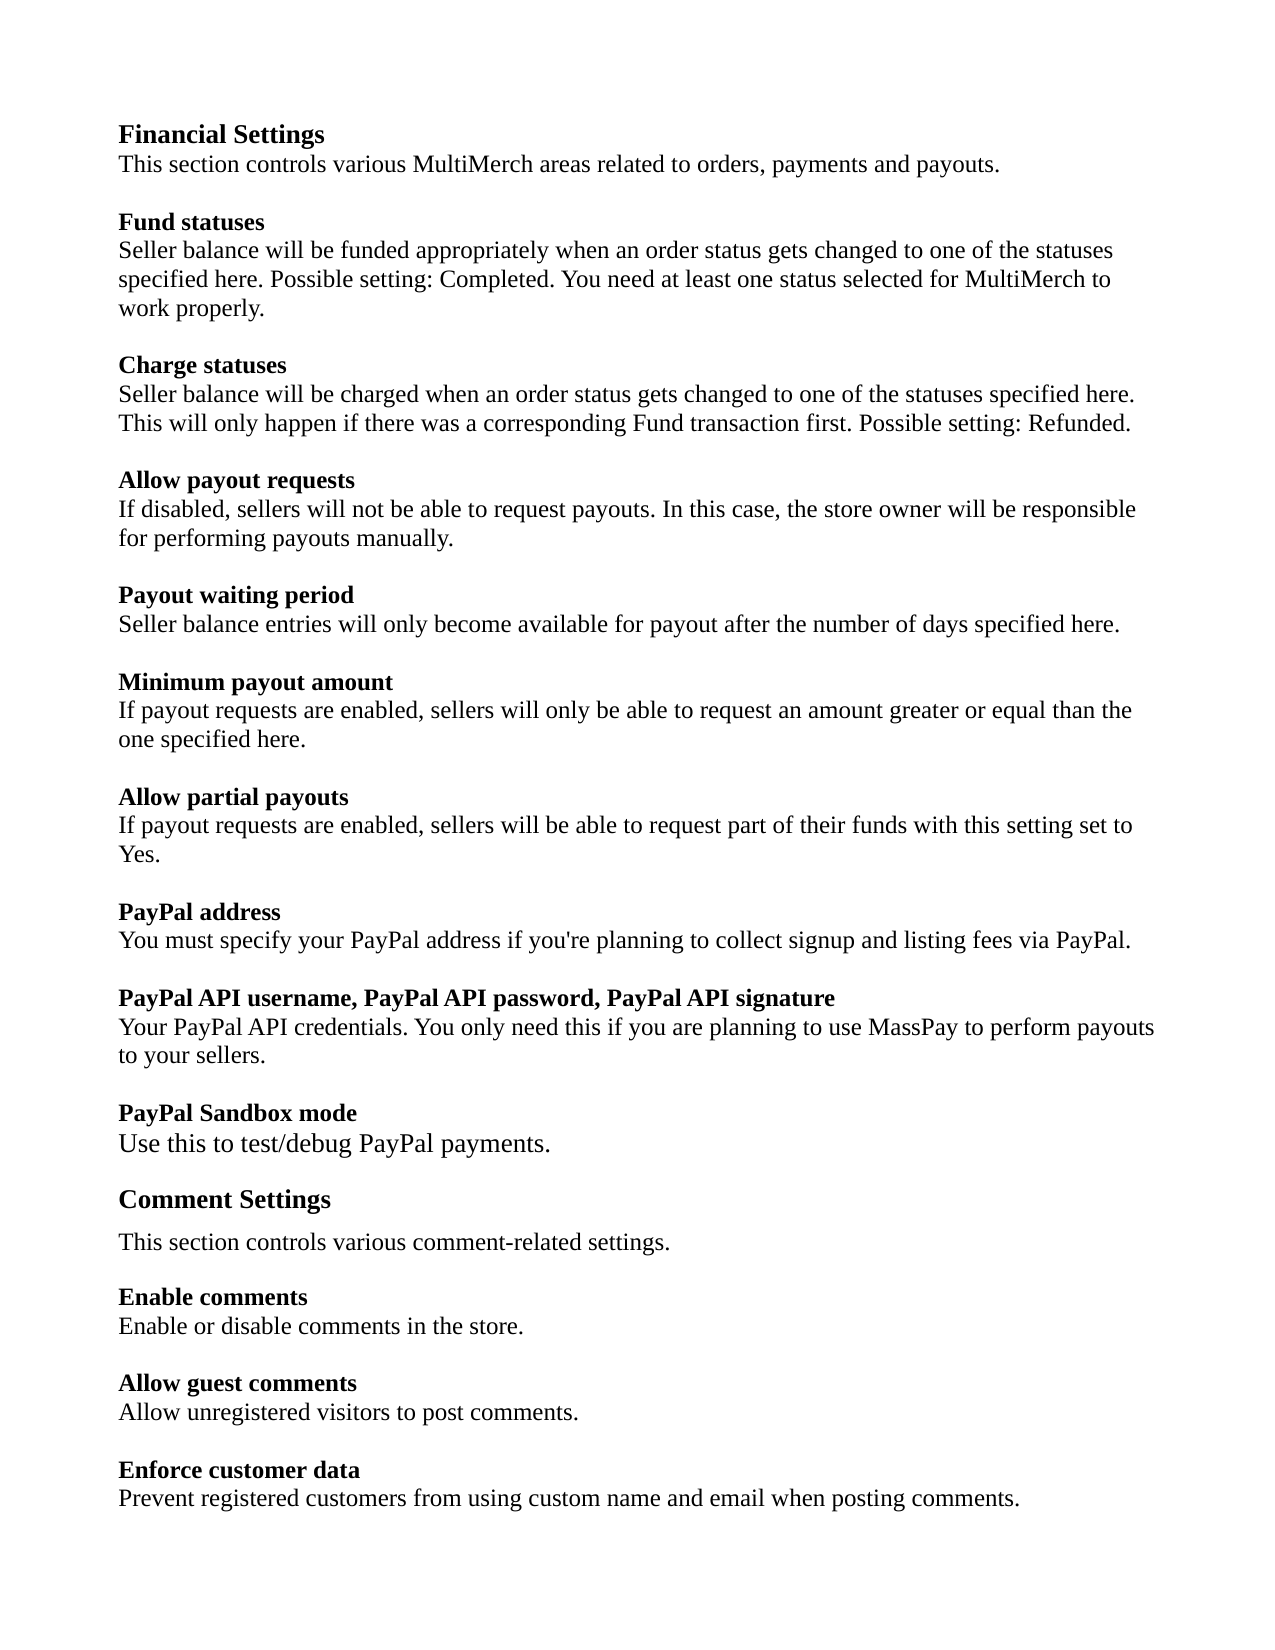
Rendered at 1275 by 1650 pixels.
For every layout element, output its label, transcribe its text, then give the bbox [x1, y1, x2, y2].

text Seller balance will be funded appropriately when an order status gets changed to one of the statuses specified here. Possible setting: Completed. You need at least one status selected for MultiMerch to work properly. [118, 236, 1157, 322]
text This section controls various MultiMerch areas related to orders, payments and payouts. [118, 149, 1157, 178]
text Charge statuses [118, 351, 1157, 379]
text PayPal address [118, 897, 1157, 926]
subtitle Financial Settings [118, 118, 1157, 149]
text If payout requests are enabled, sellers will be able to request part of their funds with this setting set to Yes. [118, 811, 1157, 868]
text Seller balance will be charged when an order status gets changed to one of the statuses specified here. This will only happen if there was a corresponding Fund transaction first. Possible setting: Refunded. [118, 379, 1157, 437]
text Prevent registered customers from using custom name and email when posting comments. [118, 1483, 1157, 1512]
text Allow partial payouts [118, 782, 1157, 811]
text Allow payout requests [118, 466, 1157, 494]
text Fund statuses [118, 207, 1157, 236]
text Enforce customer data [118, 1455, 1157, 1483]
text Seller balance entries will only become available for payout after the number of days specified here. [118, 609, 1157, 638]
text Payout waiting period [118, 581, 1157, 609]
text You must specify your PayPal address if you're planning to collect signup and listing fees via PayPal. [118, 926, 1157, 954]
text Use this to test/debug PayPal payments. [118, 1127, 1157, 1158]
text Enable or disable comments in the store. [118, 1311, 1157, 1340]
subtitle Comment Settings [118, 1183, 1157, 1214]
text Allow guest comments [118, 1368, 1157, 1397]
text Enable comments [118, 1282, 1157, 1311]
text Your PayPal API credentials. You only need this if you are planning to use MassPay to perform payouts to your sellers. [118, 1012, 1157, 1069]
text PayPal API username, PayPal API password, PayPal API signature [118, 983, 1157, 1012]
text If disabled, sellers will not be able to request payouts. In this case, the store owner will be responsible for performing payouts manually. [118, 494, 1157, 552]
text PayPal Sandbox mode [118, 1098, 1157, 1127]
text If payout requests are enabled, sellers will only be able to request an amount greater or equal than the one specified here. [118, 696, 1157, 753]
text Allow unregistered visitors to post comments. [118, 1397, 1157, 1426]
text Minimum payout amount [118, 667, 1157, 696]
text This section controls various comment-related settings. [118, 1227, 1157, 1255]
